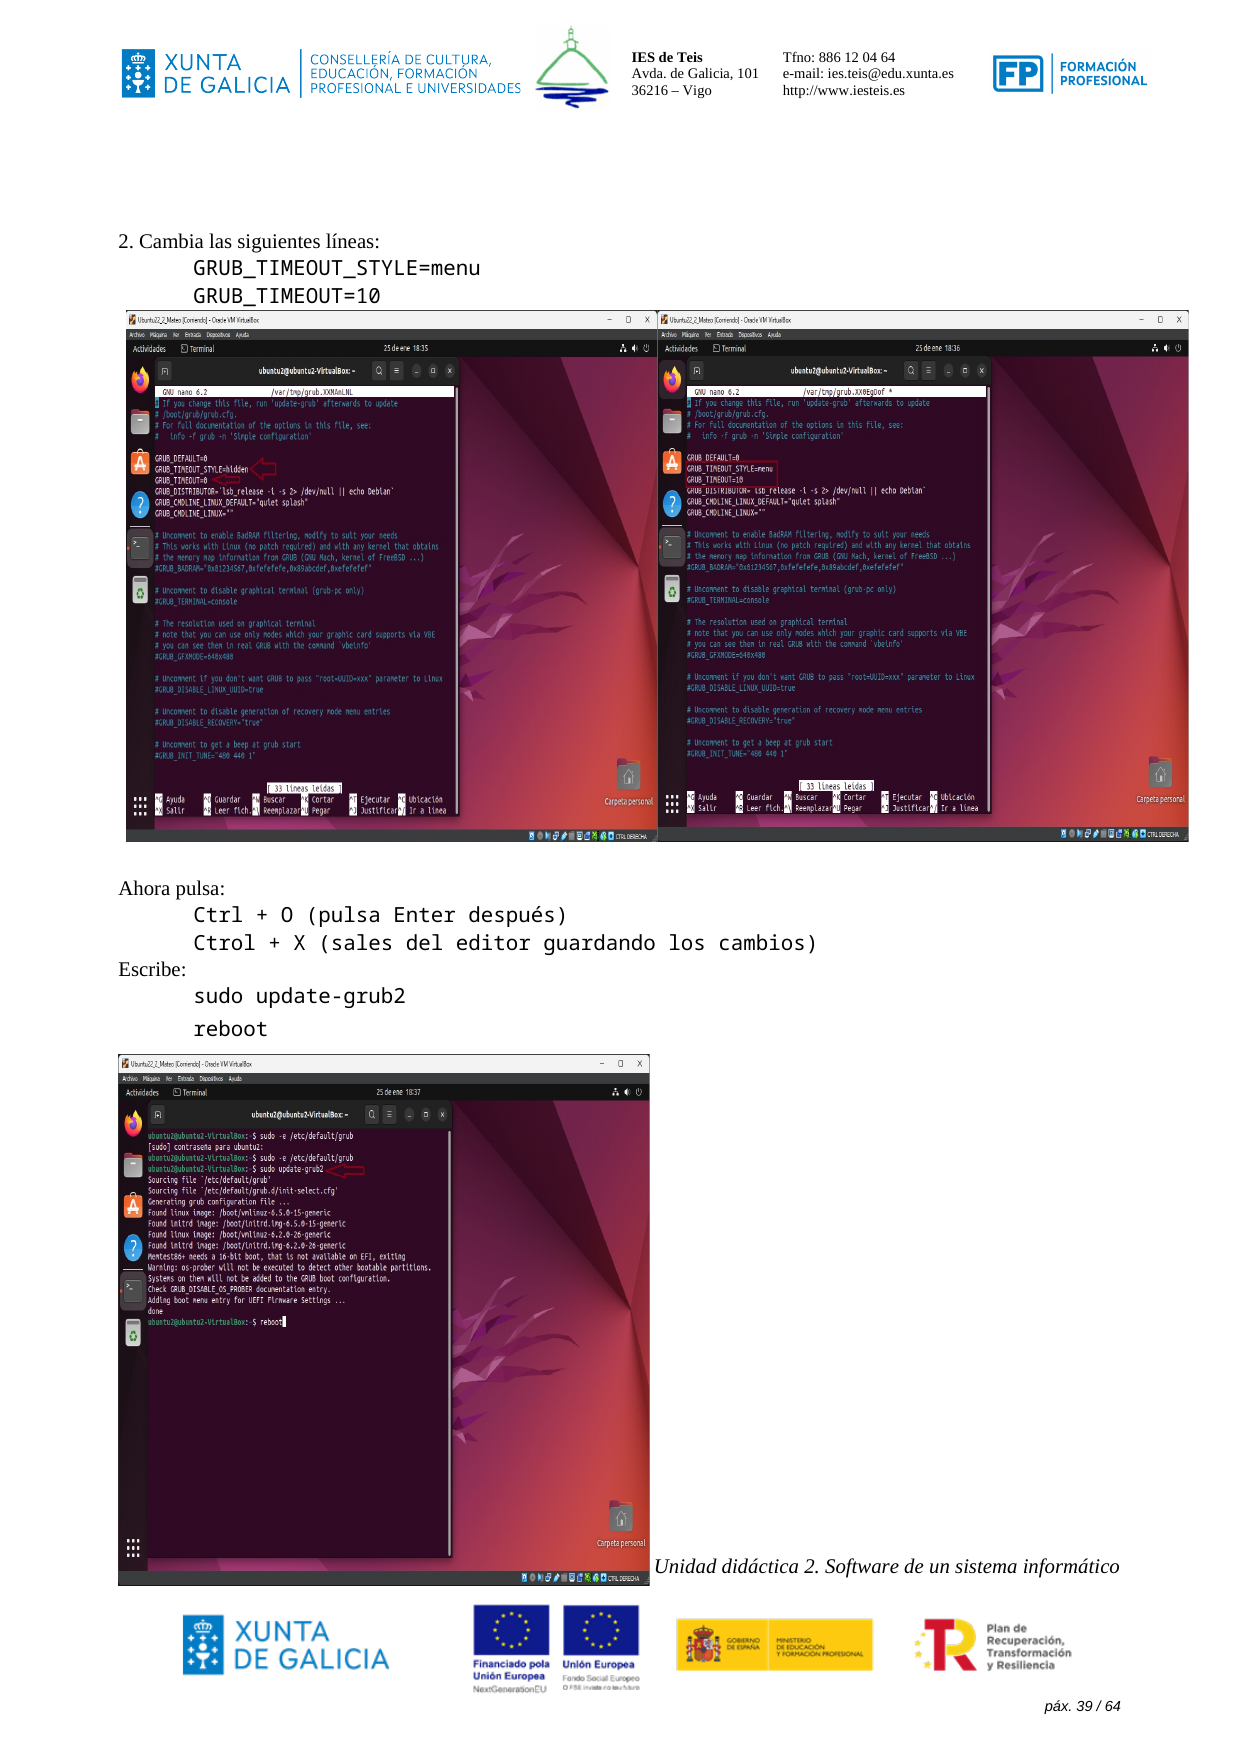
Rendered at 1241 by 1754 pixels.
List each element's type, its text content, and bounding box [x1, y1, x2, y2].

picture [121, 49, 521, 98]
text reboot [118, 1009, 1122, 1043]
text GRUB_TIMEOUT=10 [118, 281, 1122, 309]
picture [182, 1593, 1085, 1700]
picture [534, 25, 611, 110]
picture [126, 310, 1189, 842]
text sudo update-grub2 [118, 981, 1122, 1009]
text Ctrol + X (sales del editor guardando los cambios) [118, 928, 1122, 957]
picture [989, 50, 1153, 97]
text GRUB_TIMEOUT_STYLE=menu [118, 253, 1122, 281]
text Ctrl + O (pulsa Enter después) [118, 900, 1122, 928]
text Ahora pulsa: [118, 876, 1122, 900]
text Escribe: [118, 957, 1122, 981]
text 2. Cambia las siguientes líneas: [118, 228, 1122, 253]
picture [118, 1054, 650, 1586]
